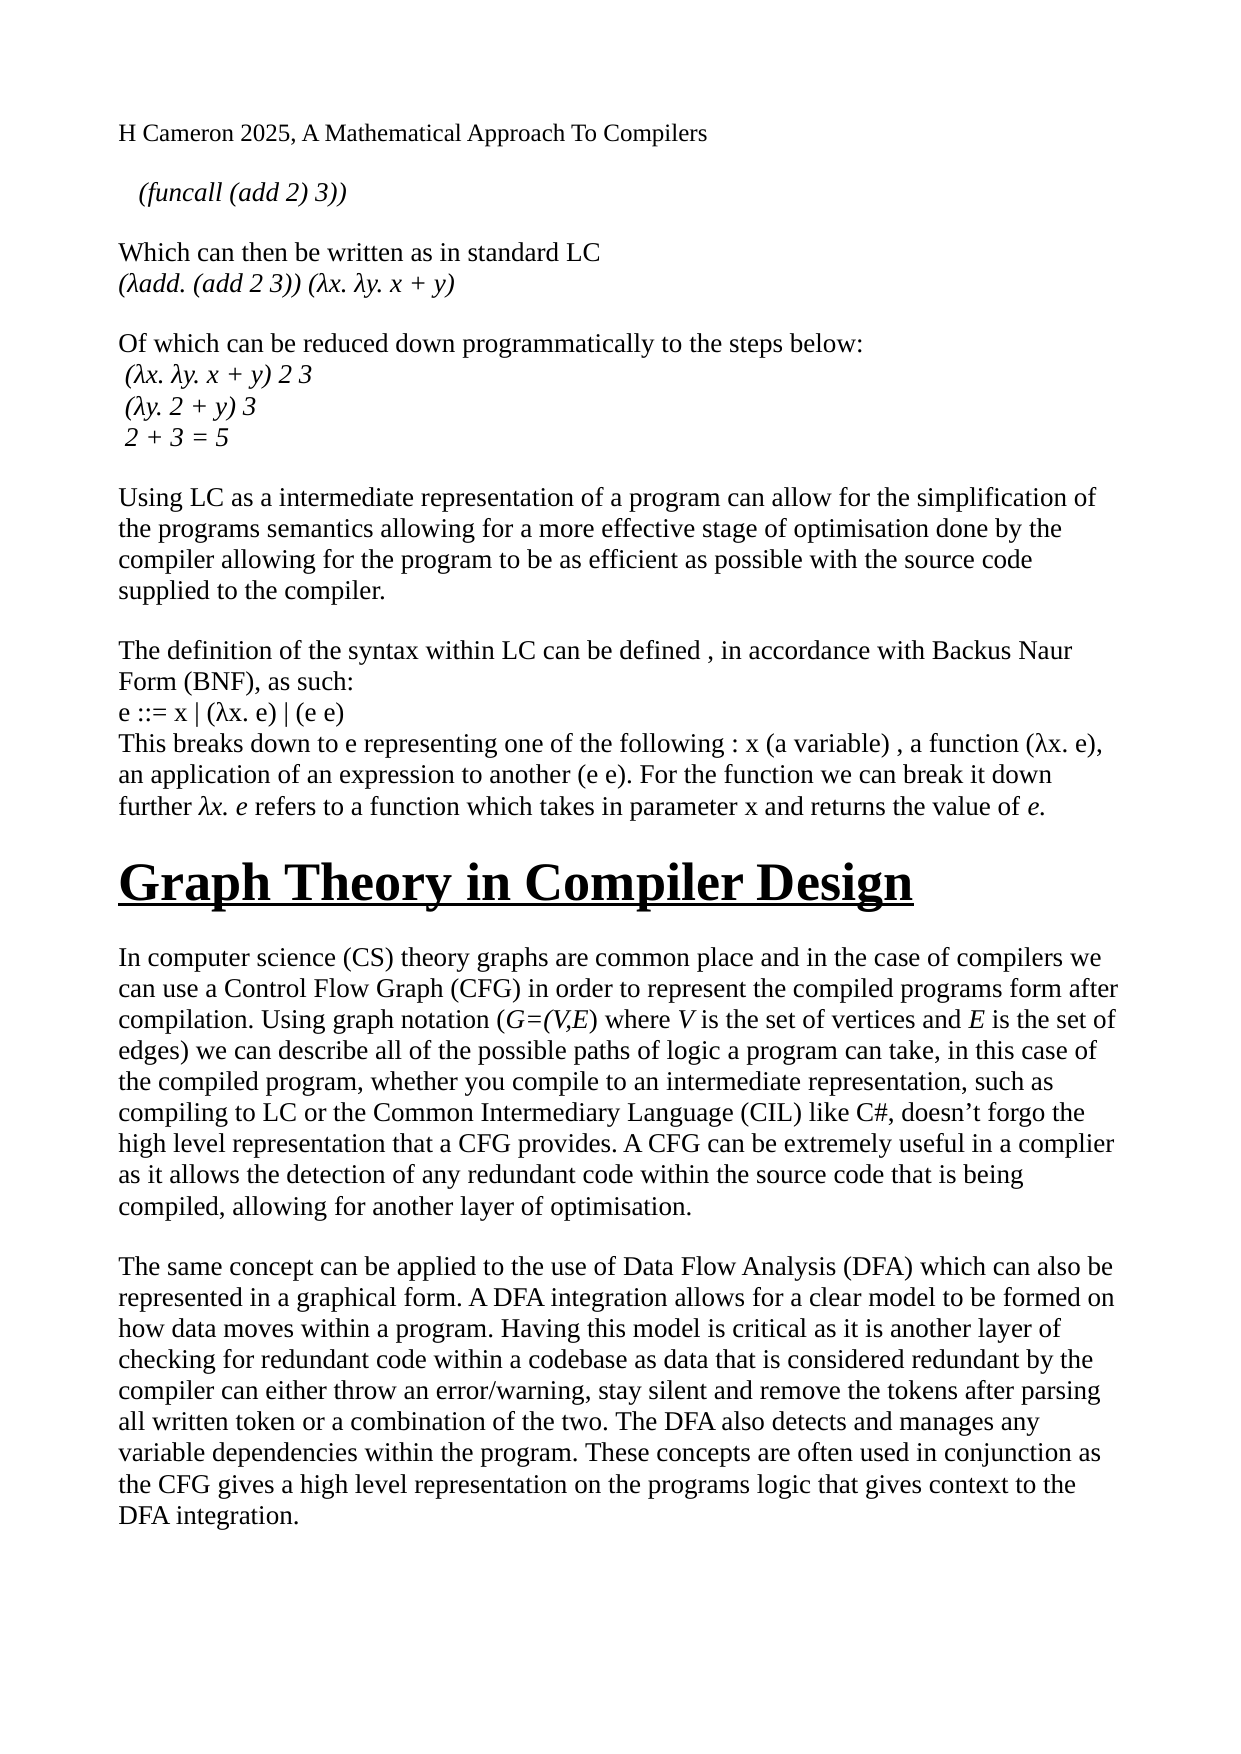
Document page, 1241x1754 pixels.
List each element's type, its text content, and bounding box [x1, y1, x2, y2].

text Using LC as a intermediate representation of a program can allow for the simplification of the programs semantics allowing for a more effective stage of optimisation done by the compiler allowing for the program to be as efficient as possible with the source code supplied to the compiler. [118, 481, 1122, 605]
text (λy. 2 + y) 3 [118, 389, 1122, 421]
text Which can then be written as in standard LC [118, 236, 1122, 267]
text (λadd. (add 2 3)) (λx. λy. x + y) [118, 267, 1122, 298]
text 2 + 3 = 5 [118, 421, 1122, 452]
text The same concept can be applied to the use of Data Flow Analysis (DFA) which can also be represented in a graphical form. A DFA integration allows for a clear model to be formed on how data moves within a program. Having this model is critical as it is another layer of checking for redundant code within a codebase as data that is considered redundant by the compiler can either throw an error/warning, stay silent and remove the tokens after parsing all written token or a combination of the two. The DFA also detects and manages any variable dependencies within the program. These concepts are often used in conjunction as the CFG gives a high level representation on the programs logic that gives context to the DFA integration. [118, 1250, 1122, 1530]
text (λx. λy. x + y) 2 3 [118, 358, 1122, 389]
text This breaks down to e representing one of the following : x (a variable) , a function (λx. e), an application of an expression to another (e e). For the function we can break it down further λx. e refers to a function which takes in parameter x and returns the value of e. [118, 727, 1122, 821]
text e ::= x | (λx. e) | (e e) [118, 696, 1122, 727]
text (funcall (add 2) 3)) [118, 176, 1122, 207]
text In computer science (CS) theory graphs are common place and in the case of compilers we can use a Control Flow Graph (CFG) in order to represent the compiled programs form after compilation. Using graph notation (G=(V,E) where V is the set of vertices and E is the set of edges) we can describe all of the possible paths of logic a program can take, in this case of the compiled program, whether you compile to an intermediate representation, such as compiling to LC or the Common Intermediary Language (CIL) like C#, doesn’t forgo the high level representation that a CFG provides. A CFG can be extremely useful in a complier as it allows the detection of any redundant code within the source code that is being compiled, allowing for another layer of optimisation. [118, 941, 1122, 1221]
text The definition of the syntax within LC can be defined , in accordance with Backus Naur Form (BNF), as such: [118, 634, 1122, 696]
text Of which can be reduced down programmatically to the steps below: [118, 327, 1122, 358]
text Graph Theory in Compiler Design [118, 849, 1122, 912]
